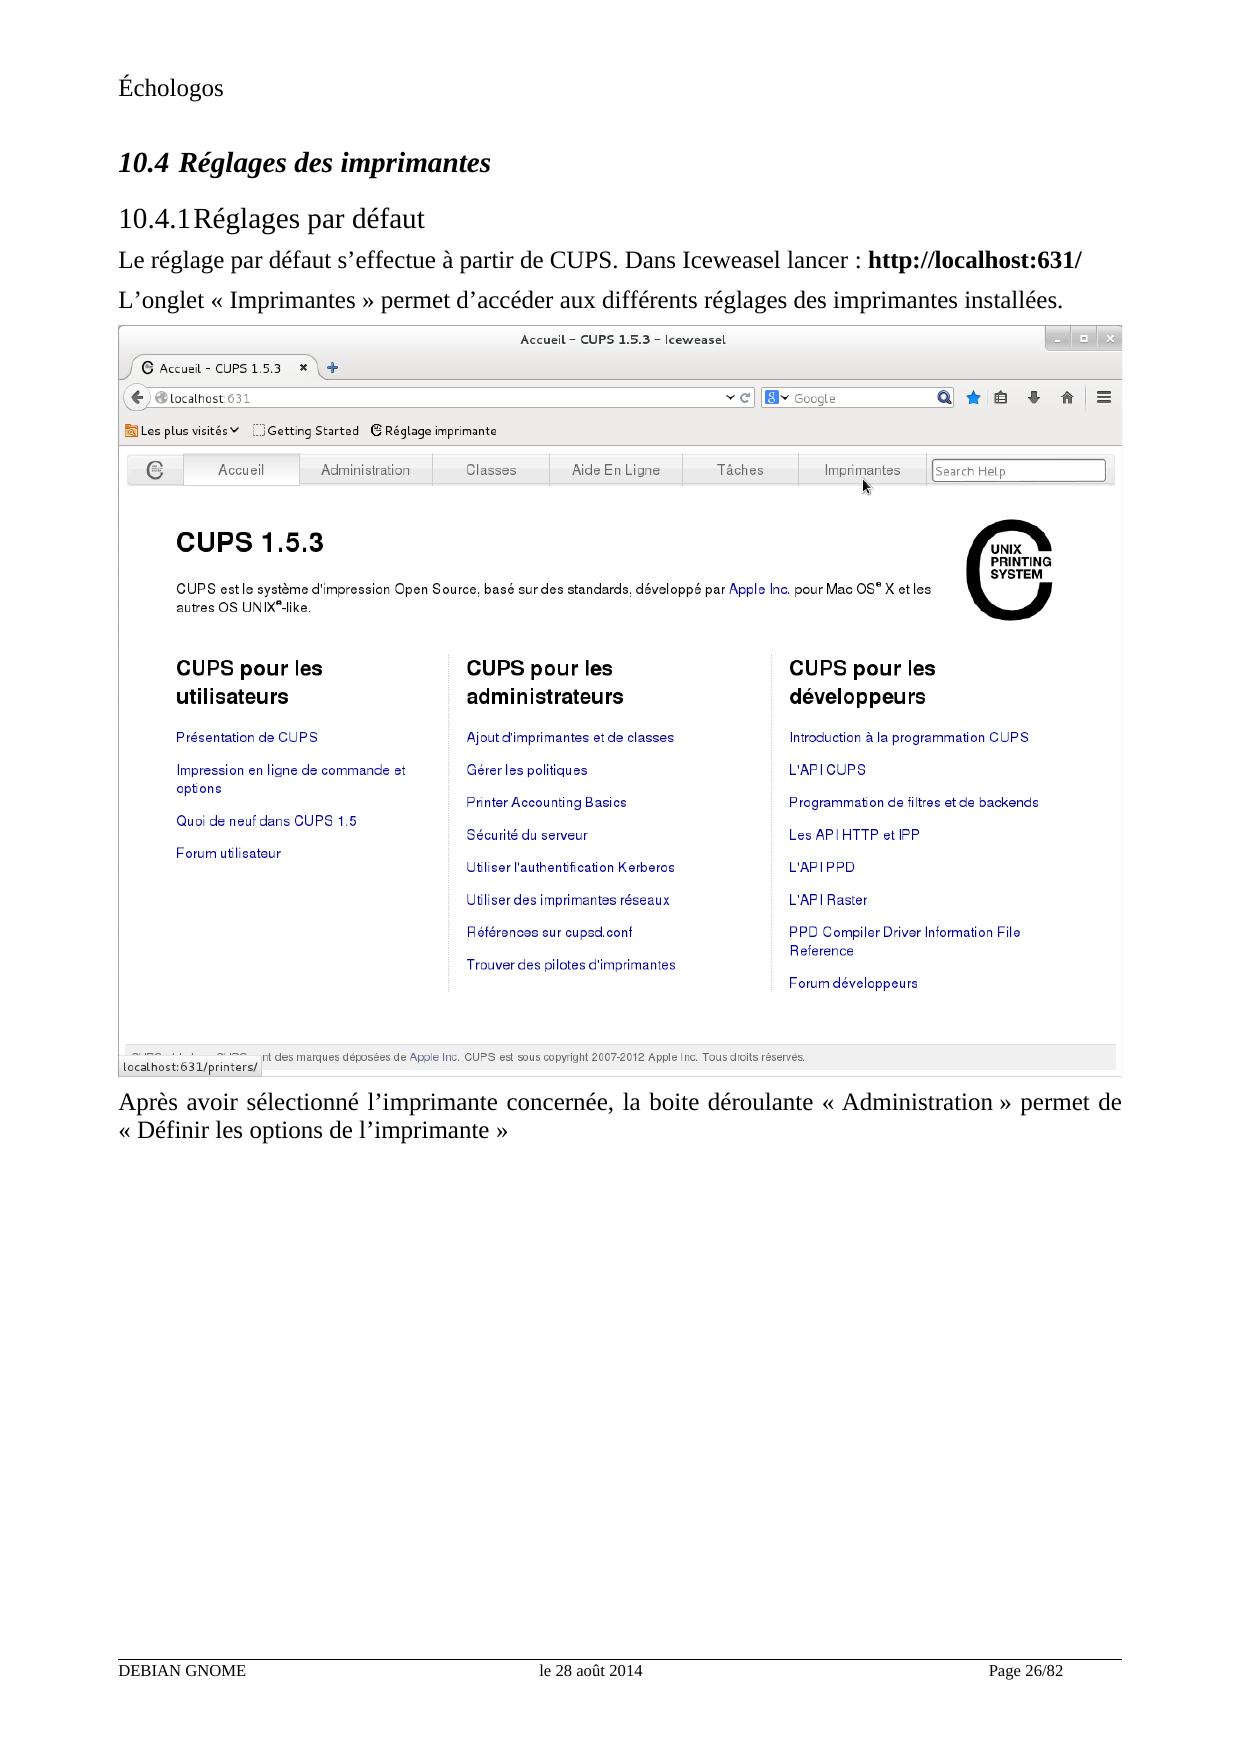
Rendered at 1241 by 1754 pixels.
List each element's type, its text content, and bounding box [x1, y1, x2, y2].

subtitle Réglages par défaut [118, 202, 1122, 235]
text Après avoir sélectionné l’imprimante concernée, la boite déroulante « Administration » permet de « Définir les options de l’imprimante » [118, 1088, 1122, 1143]
text Le réglage par défaut s’effectue à partir de CUPS. Dans Iceweasel lancer : http://localhost:631/ [118, 247, 1122, 274]
subtitle Réglages des imprimantes [118, 147, 1122, 179]
picture [118, 325, 1123, 1077]
text L’onglet « Imprimantes » permet d’accéder aux différents réglages des imprimantes installées. [118, 286, 1122, 314]
